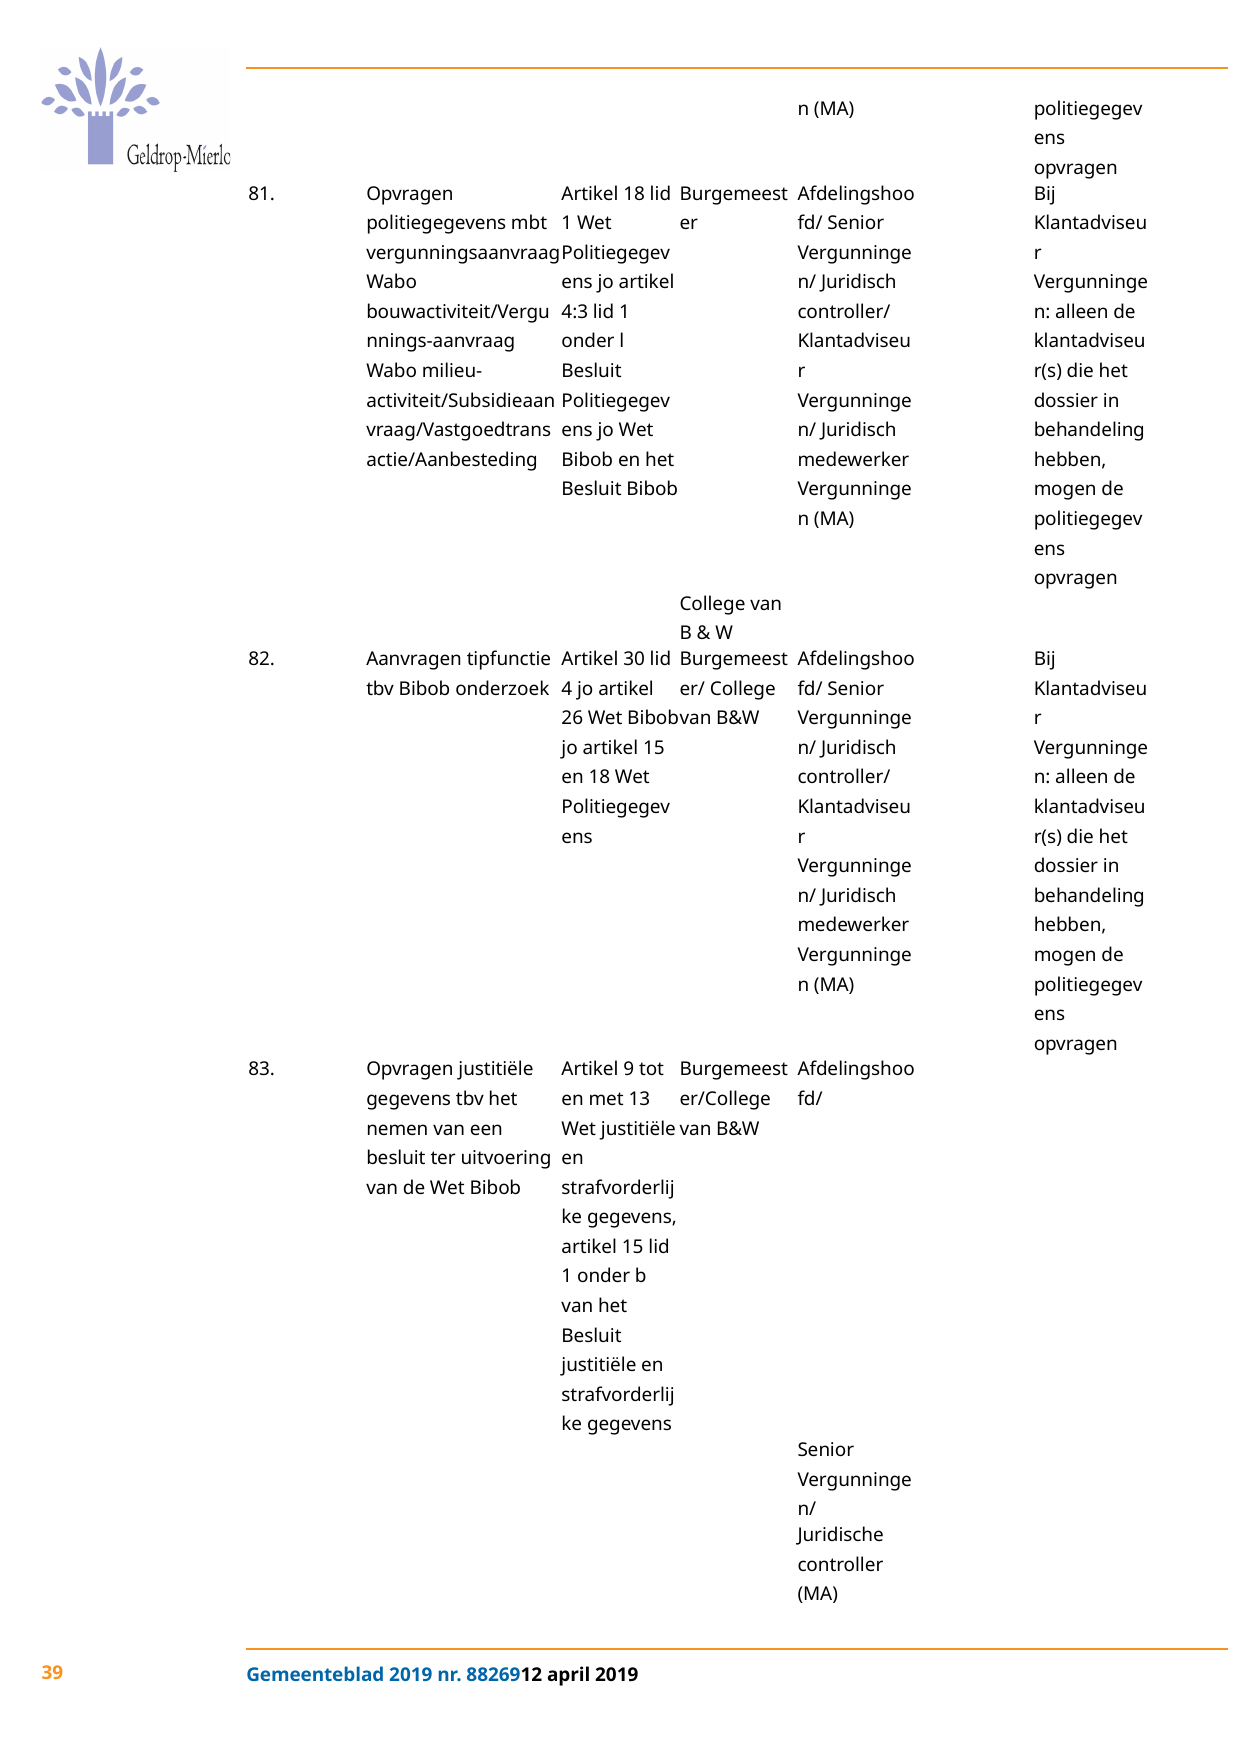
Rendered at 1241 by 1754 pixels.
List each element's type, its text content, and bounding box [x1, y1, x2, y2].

table_cell Opvragen justitiële gegevens tbv het nemen van een besluit ter uitvoering van de Wet Bibob [366, 1056, 561, 1436]
table_cell Afdelingshoofd/ Senior Vergunningen/ Juridisch controller/ Klantadviseur Vergunningen/ Juridisch medewerker Vergunningen (MA) [797, 180, 915, 590]
table_cell Artikel 30 lid 4 jo artikel 26 Wet Bibob jo artikel 15 en 18 Wet Politiegegevens [561, 645, 679, 1056]
table_cell [915, 645, 1033, 1056]
table_cell Opvragen politiegegevens mbt vergunningsaanvraag Wabo bouwactiviteit/Vergunnings-aanvraag Wabo milieu-activiteit/Subsidieaanvraag/Vastgoedtransactie/Aanbesteding [366, 180, 561, 590]
table_cell [561, 95, 679, 180]
table_cell [797, 590, 915, 645]
table_cell [1034, 1521, 1152, 1606]
table_cell College van B & W [679, 590, 797, 645]
table_cell [366, 1521, 561, 1606]
table_cell 83. [248, 1056, 366, 1436]
table_cell n (MA) [797, 95, 915, 180]
table_cell Burgemeester/ College van B&W [679, 645, 797, 1056]
table_cell Juridische controller (MA) [797, 1521, 915, 1606]
table_cell 81. [248, 180, 366, 590]
table_cell [248, 1521, 366, 1606]
table_cell [915, 1056, 1033, 1436]
table_cell [1034, 590, 1152, 645]
table_cell [679, 1521, 797, 1606]
table_cell [561, 1436, 679, 1521]
table_cell [561, 590, 679, 645]
table_cell Bij Klantadviseur Vergunningen: alleen de klantadviseur(s) die het dossier in behandeling hebben, mogen de politiegegevens opvragen [1034, 180, 1152, 590]
table_cell [561, 1521, 679, 1606]
table_cell Burgemeester/College van B&W [679, 1056, 797, 1436]
table_cell politiegegevens opvragen [1034, 95, 1152, 180]
table_cell [248, 95, 366, 180]
table_cell [1034, 1436, 1152, 1521]
table_cell [366, 95, 561, 180]
table_cell [1034, 1056, 1152, 1436]
table_cell [915, 590, 1033, 645]
table_cell Bij Klantadviseur Vergunningen: alleen de klantadviseur(s) die het dossier in behandeling hebben, mogen de politiegegevens opvragen [1034, 645, 1152, 1056]
picture [41, 47, 231, 172]
table_cell Artikel 18 lid 1 Wet Politiegegevens jo artikel 4:3 lid 1 onder l Besluit Politiegegevens jo Wet Bibob en het Besluit Bibob [561, 180, 679, 590]
table_cell [366, 590, 561, 645]
table_cell Aanvragen tipfunctie tbv Bibob onderzoek [366, 645, 561, 1056]
table_cell 82. [248, 645, 366, 1056]
table_cell Afdelingshoofd/ [797, 1056, 915, 1436]
table_cell [915, 180, 1033, 590]
table_cell [248, 590, 366, 645]
table_cell [915, 1521, 1033, 1606]
table_cell [366, 1436, 561, 1521]
table_cell Afdelingshoofd/ Senior Vergunningen/ Juridisch controller/ Klantadviseur Vergunningen/ Juridisch medewerker Vergunningen (MA) [797, 645, 915, 1056]
table_cell Artikel 9 tot en met 13 Wet justitiële en strafvorderlijke gegevens, artikel 15 lid 1 onder b van het Besluit justitiële en strafvorderlijke gegevens [561, 1056, 679, 1436]
table_cell [248, 1436, 366, 1521]
table_cell [679, 95, 797, 180]
table_cell [915, 95, 1033, 180]
table_cell Burgemeester [679, 180, 797, 590]
table_cell [915, 1436, 1033, 1521]
table_cell [679, 1436, 797, 1521]
table_cell Senior Vergunningen/ [797, 1436, 915, 1521]
